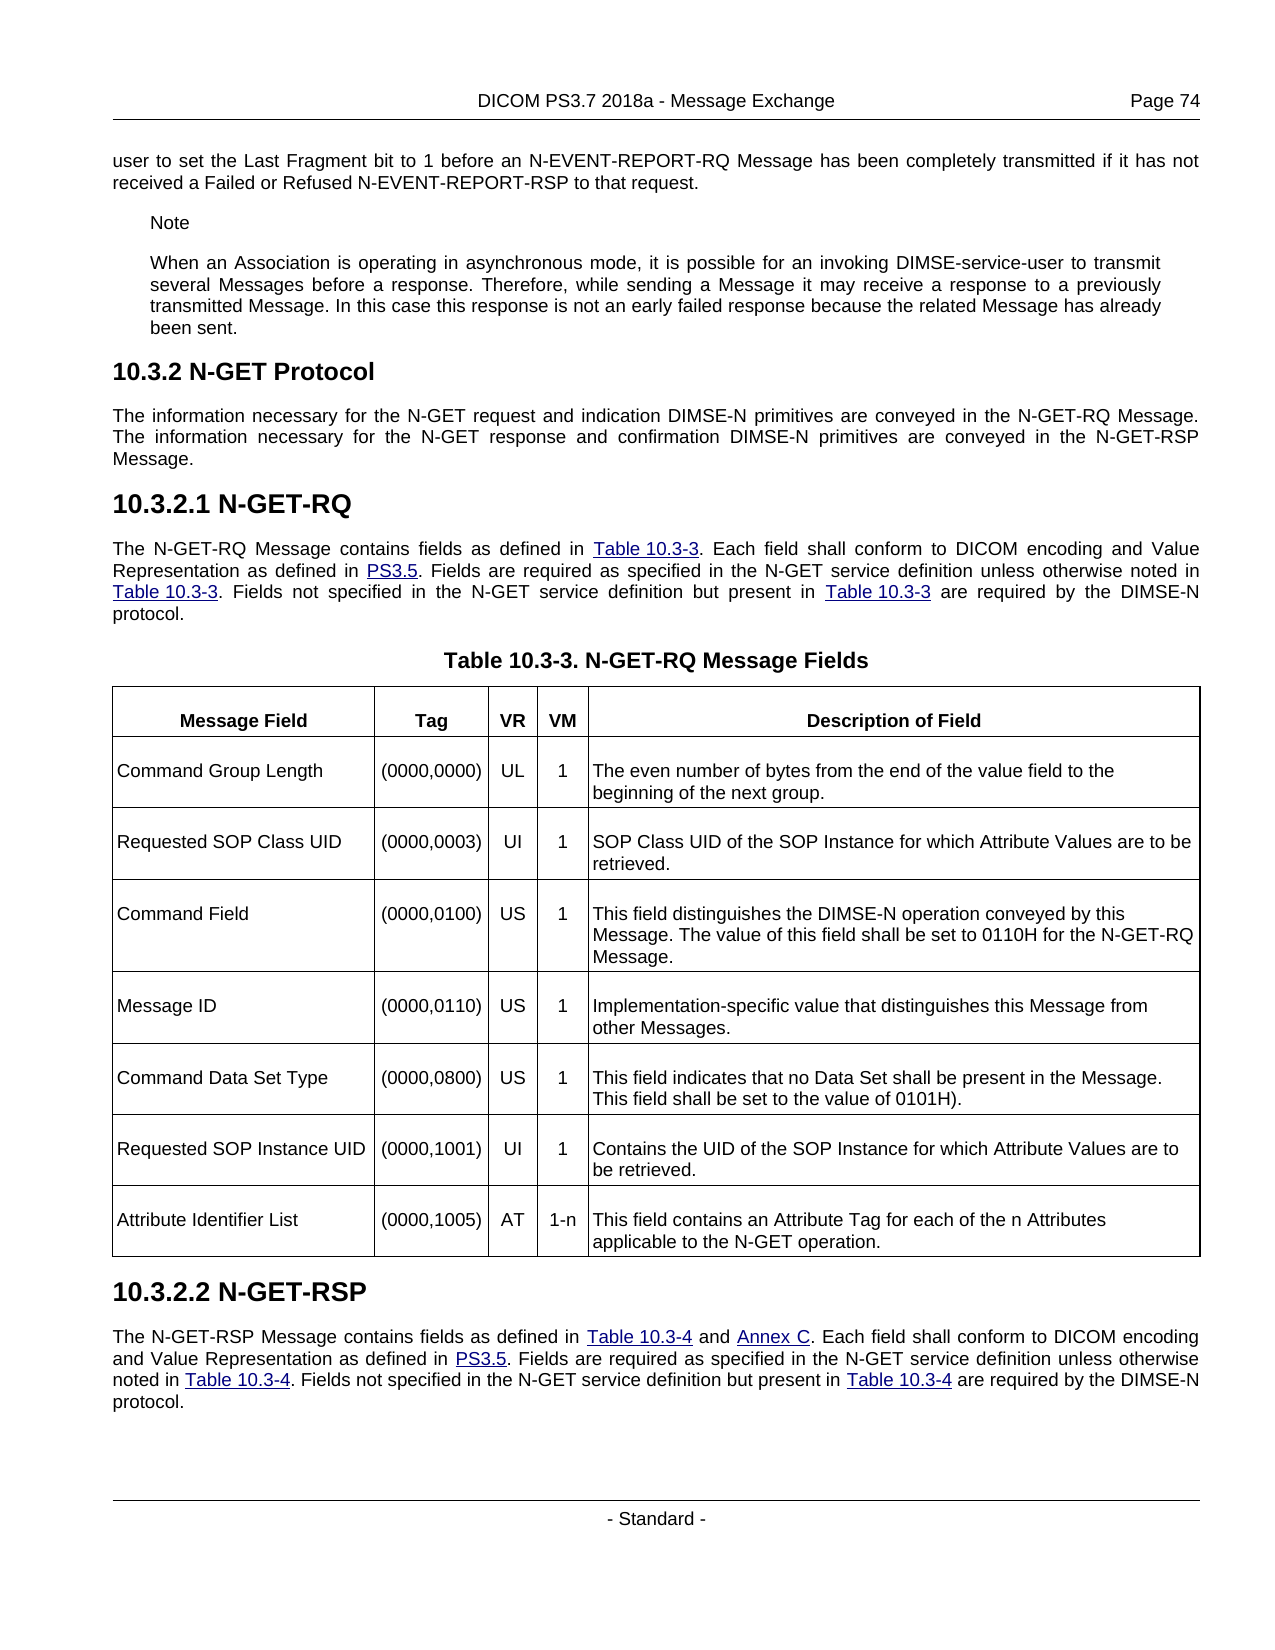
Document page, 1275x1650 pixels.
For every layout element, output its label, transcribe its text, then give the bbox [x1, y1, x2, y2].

table_cell (0000,1001) [375, 1115, 488, 1185]
table_cell (0000,0000) [375, 737, 488, 807]
text When an Association is operating in asynchronous mode, it is possible for an invoking DIMSE-service-user to transmit several Messages before a response. Therefore, while sending a Message it may receive a response to a previously transmitted Message. In this case this response is not an early failed response because the related Message has already been sent. [150, 252, 1162, 338]
table_cell US [489, 880, 537, 971]
table_cell This field indicates that no Data Set shall be present in the Message. This field shall be set to the value of 0101H). [589, 1044, 1199, 1114]
table_cell 1 [538, 808, 588, 878]
table_cell 1 [538, 880, 588, 971]
table_cell (0000,0100) [375, 880, 488, 971]
table_cell 1 [538, 972, 588, 1042]
table_cell US [489, 972, 537, 1042]
table_cell The even number of bytes from the end of the value field to the beginning of the next group. [589, 737, 1199, 807]
table_cell 1 [538, 1115, 588, 1185]
table_cell Requested SOP Class UID [113, 808, 374, 878]
table_cell This field distinguishes the DIMSE-N operation conveyed by this Message. The value of this field shall be set to 0110H for the N-GET-RQ Message. [589, 880, 1199, 971]
table_cell 1 [538, 737, 588, 807]
table_cell SOP Class UID of the SOP Instance for which Attribute Values are to be retrieved. [589, 808, 1199, 878]
text Note [150, 212, 1162, 233]
text The information necessary for the N-GET request and indication DIMSE-N primitives are conveyed in the N-GET-RQ Message. The information necessary for the N-GET response and confirmation DIMSE-N primitives are conveyed in the N-GET-RSP Message. [112, 405, 1200, 469]
table_cell (0000,1005) [375, 1186, 488, 1256]
table_cell Contains the UID of the SOP Instance for which Attribute Values are to be retrieved. [589, 1115, 1199, 1185]
table_header Tag [375, 687, 488, 736]
text Table 10.3-3. N-GET-RQ Message Fields [112, 647, 1200, 673]
table_cell 1-n [538, 1186, 588, 1256]
table_cell Command Data Set Type [113, 1044, 374, 1114]
table_cell UI [489, 808, 537, 878]
table_cell (0000,0800) [375, 1044, 488, 1114]
text user to set the Last Fragment bit to 1 before an N-EVENT-REPORT-RQ Message has been completely transmitted if it has not received a Failed or Refused N-EVENT-REPORT-RSP to that request. [112, 150, 1200, 193]
table_cell Message ID [113, 972, 374, 1042]
table_cell Command Field [113, 880, 374, 971]
table_cell (0000,0003) [375, 808, 488, 878]
table_header Description of Field [589, 687, 1199, 736]
text The N-GET-RSP Message contains fields as defined in Table 10.3-4 and Annex C. Each field shall conform to DICOM encoding and Value Representation as defined in PS3.5. Fields are required as specified in the N-GET service definition unless otherwise noted in Table 10.3-4. Fields not specified in the N-GET service definition but present in Table 10.3-4 are required by the DIMSE-N protocol. [112, 1326, 1200, 1412]
table_header Message Field [113, 687, 374, 736]
table_cell UL [489, 737, 537, 807]
table_cell 1 [538, 1044, 588, 1114]
table_cell UI [489, 1115, 537, 1185]
table_header VM [538, 687, 588, 736]
table_cell Implementation-specific value that distinguishes this Message from other Messages. [589, 972, 1199, 1042]
table_header VR [489, 687, 537, 736]
table_cell AT [489, 1186, 537, 1256]
text 10.3.2.1 N-GET-RQ [112, 488, 1200, 519]
table_cell Requested SOP Instance UID [113, 1115, 374, 1185]
text 10.3.2 N-GET Protocol [112, 357, 1200, 386]
text 10.3.2.2 N-GET-RSP [112, 1276, 1200, 1307]
table_cell US [489, 1044, 537, 1114]
table_cell (0000,0110) [375, 972, 488, 1042]
table_cell Command Group Length [113, 737, 374, 807]
text The N-GET-RQ Message contains fields as defined in Table 10.3-3. Each field shall conform to DICOM encoding and Value Representation as defined in PS3.5. Fields are required as specified in the N-GET service definition unless otherwise noted in Table 10.3-3. Fields not specified in the N-GET service definition but present in Table 10.3-3 are required by the DIMSE-N protocol. [112, 538, 1200, 624]
table_cell Attribute Identifier List [113, 1186, 374, 1256]
table_cell This field contains an Attribute Tag for each of the n Attributes applicable to the N-GET operation. [589, 1186, 1199, 1256]
